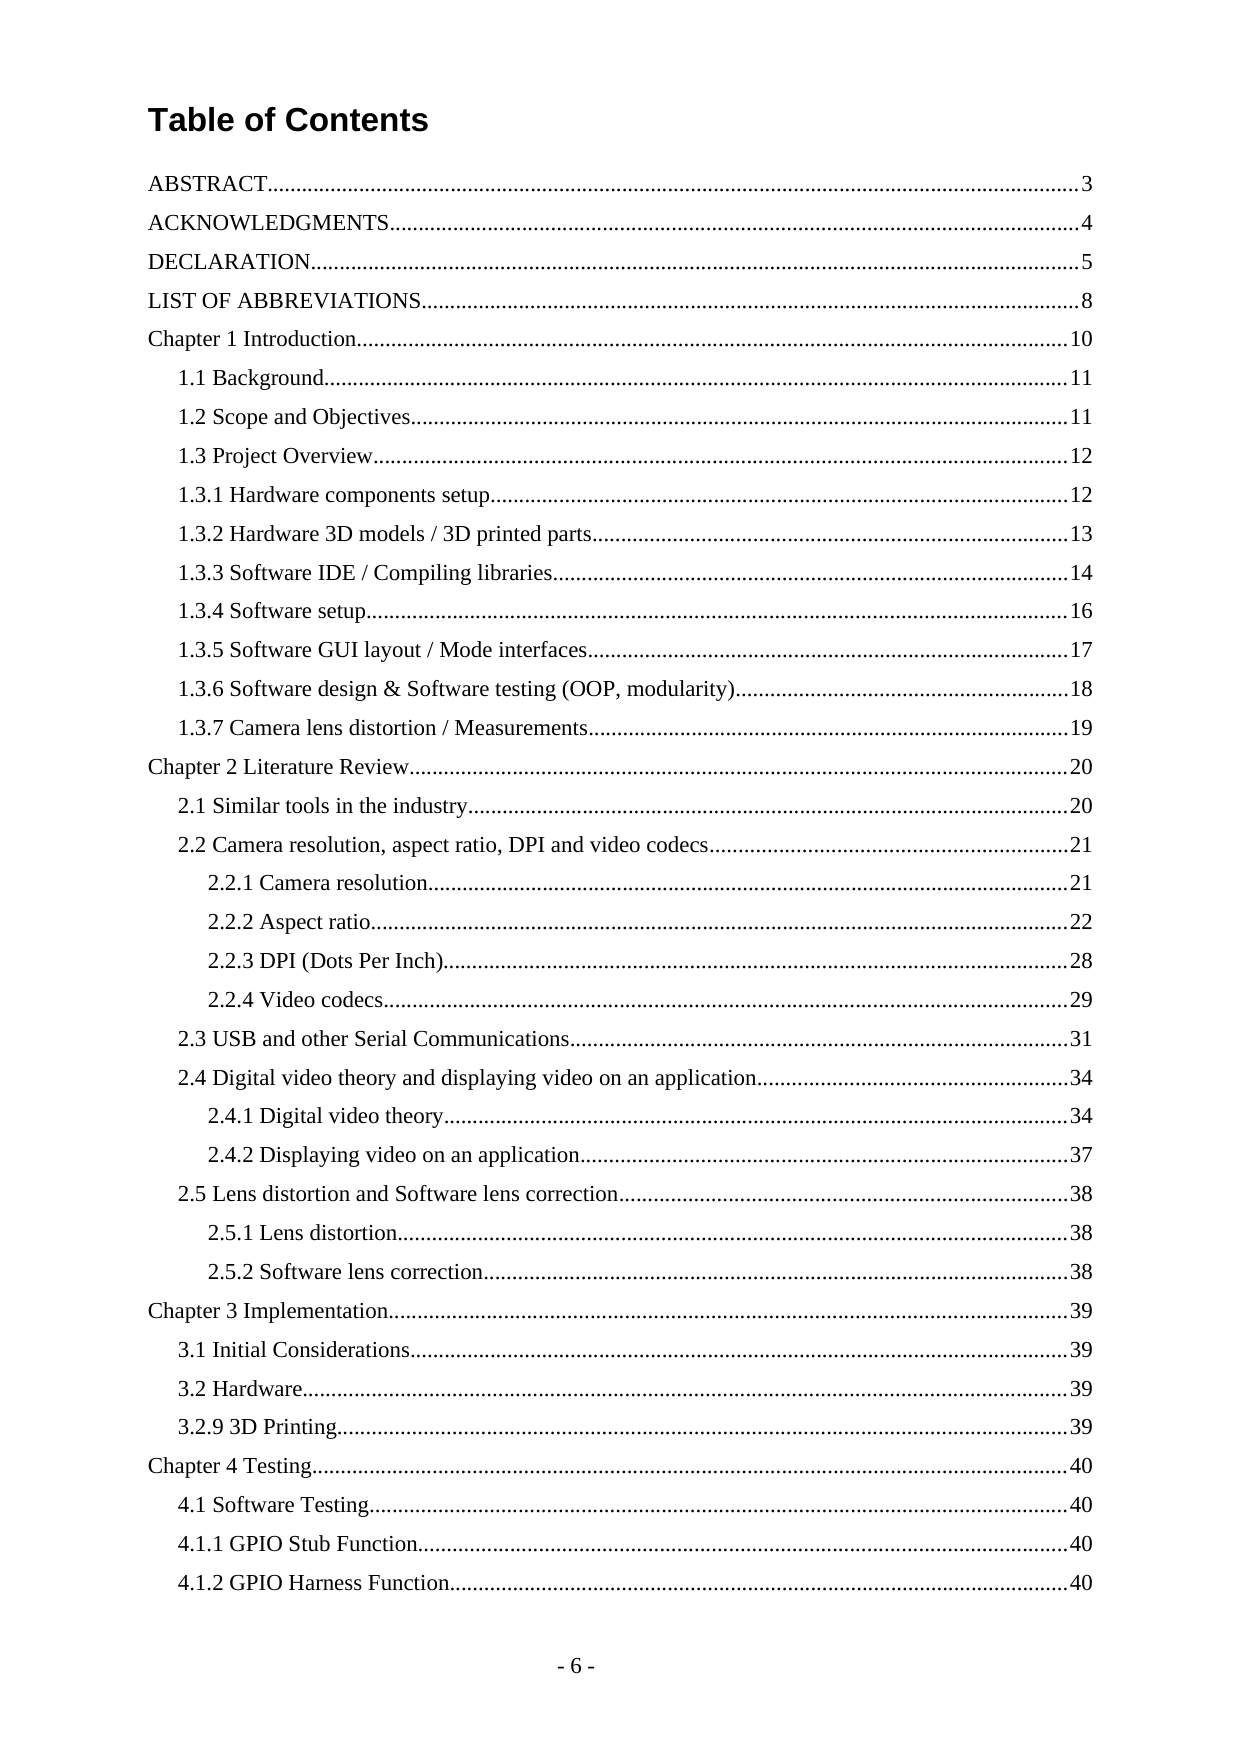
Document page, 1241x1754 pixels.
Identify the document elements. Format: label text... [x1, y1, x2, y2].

text 1.3.2 Hardware 3D models / 3D printed parts 13 [178, 520, 1092, 546]
text 3.2.9 3D Printing 39 [178, 1413, 1092, 1440]
text 2.2.2 Aspect ratio 22 [208, 908, 1092, 935]
text Chapter 4 Testing 40 [148, 1452, 1092, 1479]
text 3.2 Hardware 39 [178, 1374, 1092, 1401]
text ACKNOWLEDGMENTS 4 [148, 209, 1092, 235]
text 1.3.1 Hardware components setup 12 [178, 481, 1092, 507]
text 1.3.3 Software IDE / Compiling libraries 14 [178, 559, 1092, 585]
text DECLARATION 5 [148, 248, 1092, 274]
text 4.1.1 GPIO Stub Function 40 [178, 1530, 1092, 1556]
text 3.1 Initial Considerations 39 [178, 1336, 1092, 1362]
text 2.5 Lens distortion and Software lens correction 38 [178, 1180, 1092, 1207]
text 2.5.1 Lens distortion 38 [208, 1219, 1092, 1246]
text 1.1 Background 11 [178, 364, 1092, 391]
text 1.2 Scope and Objectives 11 [178, 403, 1092, 429]
subtitle Table of Contents [148, 100, 1092, 138]
text 2.2.3 DPI (Dots Per Inch) 28 [208, 947, 1092, 973]
text ABSTRACT 3 [148, 170, 1092, 196]
text 2.4 Digital video theory and displaying video on an application 34 [178, 1064, 1092, 1090]
text Chapter 2 Literature Review 20 [148, 753, 1092, 779]
text 2.2 Camera resolution, aspect ratio, DPI and video codecs 21 [178, 831, 1092, 857]
text Chapter 3 Implementation 39 [148, 1297, 1092, 1323]
text 2.2.4 Video codecs 29 [208, 986, 1092, 1012]
text 2.3 USB and other Serial Communications 31 [178, 1025, 1092, 1051]
text 2.4.2 Displaying video on an application 37 [208, 1141, 1092, 1168]
text 2.1 Similar tools in the industry 20 [178, 792, 1092, 818]
text LIST OF ABBREVIATIONS 8 [148, 287, 1092, 313]
text 2.4.1 Digital video theory 34 [208, 1103, 1092, 1129]
text 1.3.4 Software setup 16 [178, 597, 1092, 624]
text 1.3.7 Camera lens distortion / Measurements 19 [178, 714, 1092, 740]
text 1.3.6 Software design & Software testing (OOP, modularity) 18 [178, 675, 1092, 702]
text 2.5.2 Software lens correction 38 [208, 1258, 1092, 1284]
text 4.1 Software Testing 40 [178, 1491, 1092, 1517]
text 1.3 Project Overview 12 [178, 442, 1092, 468]
text 4.1.2 GPIO Harness Function 40 [178, 1569, 1092, 1595]
text 2.2.1 Camera resolution 21 [208, 869, 1092, 896]
text Chapter 1 Introduction 10 [148, 326, 1092, 352]
text 1.3.5 Software GUI layout / Mode interfaces 17 [178, 636, 1092, 663]
